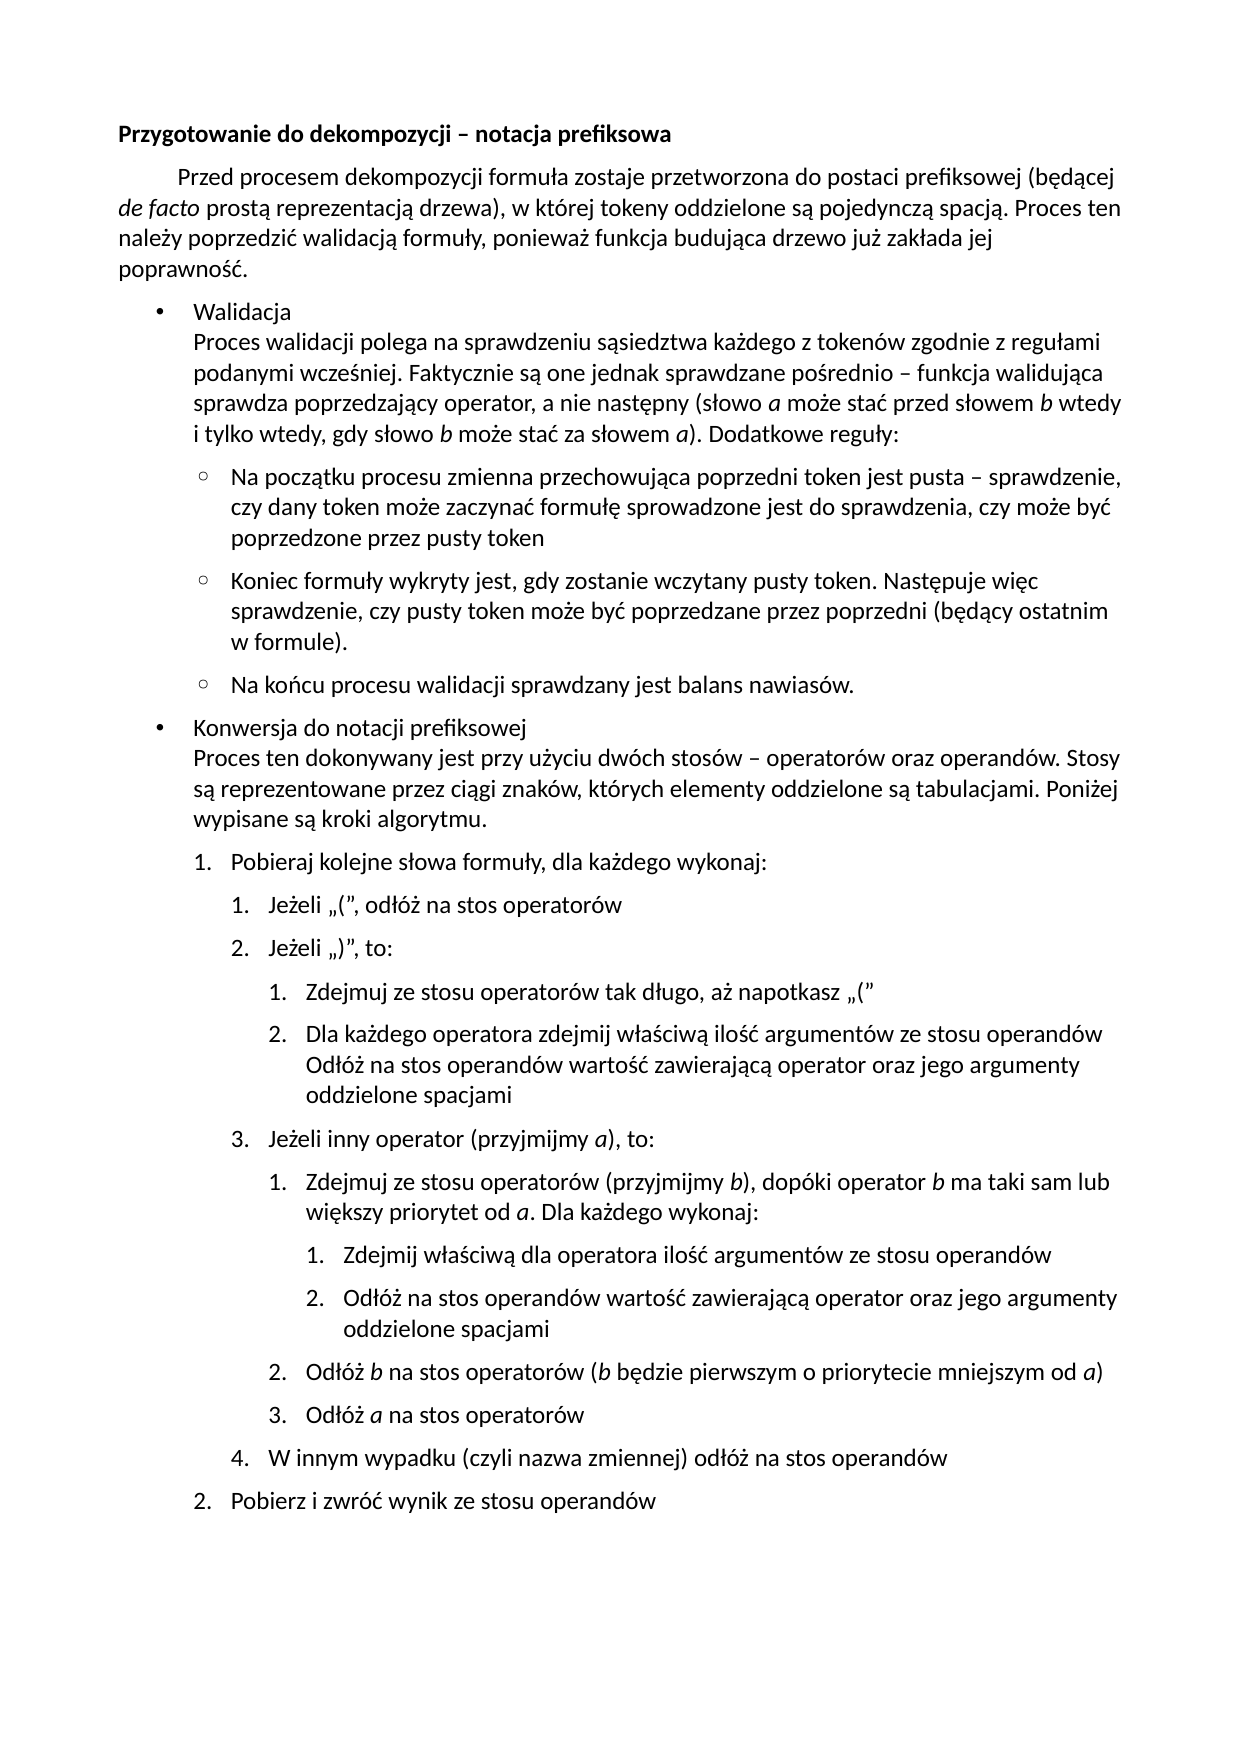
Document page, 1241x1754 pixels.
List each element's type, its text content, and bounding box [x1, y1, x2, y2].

list Zdejmuj ze stosu operatorów (przyjmijmy b), dopóki operator b ma taki sam lub większy priorytet od a. Dla każdego wykonaj: [268, 1166, 1122, 1227]
list Odłóż na stos operandów wartość zawierającą operator oraz jego argumenty oddzielone spacjami [306, 1282, 1122, 1343]
list Jeżeli inny operator (przyjmijmy a), to: [231, 1123, 1122, 1153]
list Zdejmij właściwą dla operatora ilość argumentów ze stosu operandów [306, 1239, 1122, 1270]
subtitle Przygotowanie do dekompozycji – notacja prefiksowa [118, 118, 1122, 149]
text Przed procesem dekompozycji formuła zostaje przetworzona do postaci prefiksowej (będącej de facto prostą reprezentacją drzewa), w której tokeny oddzielone są pojedynczą spacją. Proces ten należy poprzedzić walidacją formuły, ponieważ funkcja budująca drzewo już zakłada jej poprawność. [118, 161, 1122, 283]
list Walidacja Proces walidacji polega na sprawdzeniu sąsiedztwa każdego z tokenów zgodnie z regułami podanymi wcześniej. Faktycznie są one jednak sprawdzane pośrednio – funkcja walidująca sprawdza poprzedzający operator, a nie następny (słowo a może stać przed słowem b wtedy i tylko wtedy, gdy słowo b może stać za słowem a). Dodatkowe reguły: [156, 296, 1122, 448]
list Odłóż a na stos operatorów [268, 1399, 1122, 1429]
list Konwersja do notacji prefiksowej Proces ten dokonywany jest przy użyciu dwóch stosów – operatorów oraz operandów. Stosy są reprezentowane przez ciągi znaków, których elementy oddzielone są tabulacjami. Poniżej wypisane są kroki algorytmu. [156, 712, 1122, 834]
list Odłóż b na stos operatorów (b będzie pierwszym o priorytecie mniejszym od a) [268, 1356, 1122, 1386]
list Na początku procesu zmienna przechowująca poprzedni token jest pusta – sprawdzenie, czy dany token może zaczynać formułę sprowadzone jest do sprawdzenia, czy może być poprzedzone przez pusty token [193, 461, 1122, 552]
list Koniec formuły wykryty jest, gdy zostanie wczytany pusty token. Następuje więc sprawdzenie, czy pusty token może być poprzedzane przez poprzedni (będący ostatnim w formule). [193, 565, 1122, 656]
list W innym wypadku (czyli nazwa zmiennej) odłóż na stos operandów [231, 1442, 1122, 1472]
list Jeżeli „)”, to: [231, 933, 1122, 963]
list Pobierz i zwróć wynik ze stosu operandów [193, 1485, 1122, 1515]
list Na końcu procesu walidacji sprawdzany jest balans nawiasów. [193, 669, 1122, 699]
list Dla każdego operatora zdejmij właściwą ilość argumentów ze stosu operandów Odłóż na stos operandów wartość zawierającą operator oraz jego argumenty oddzielone spacjami [268, 1019, 1122, 1110]
list Jeżeli „(”, odłóż na stos operatorów [231, 889, 1122, 920]
list Pobieraj kolejne słowa formuły, dla każdego wykonaj: [193, 847, 1122, 877]
list Zdejmuj ze stosu operatorów tak długo, aż napotkasz „(” [268, 976, 1122, 1006]
